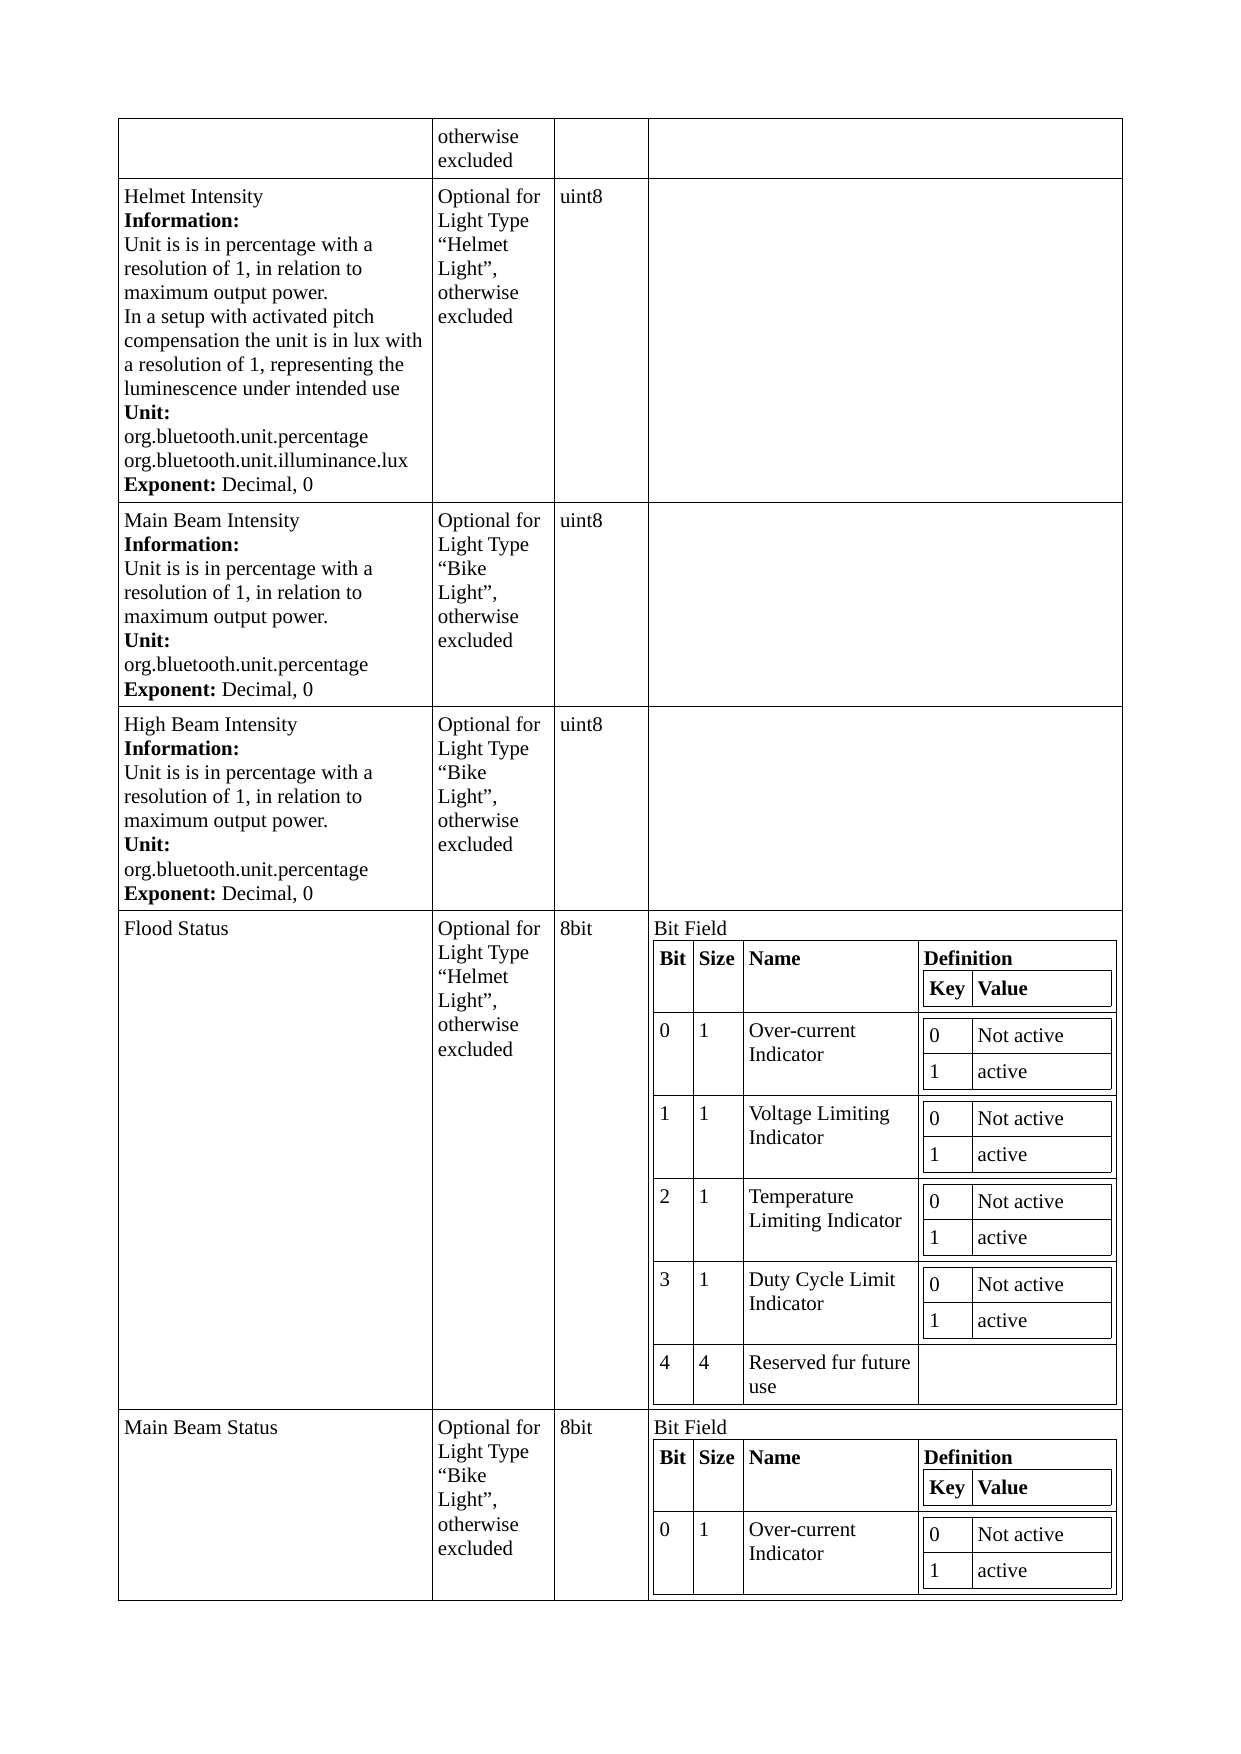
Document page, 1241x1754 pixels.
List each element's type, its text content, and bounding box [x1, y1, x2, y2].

table_header Size [694, 1440, 743, 1511]
table_header 0 [924, 1268, 972, 1302]
table_cell 1 [924, 1137, 972, 1172]
table_cell 1 [694, 1512, 743, 1594]
table_cell 1 [654, 1096, 693, 1178]
table_cell 1 [694, 1179, 743, 1261]
table_cell Optional for Light Type “Bike Light”, otherwise excluded [433, 503, 554, 706]
table_cell [919, 1512, 1116, 1594]
table_cell 1 [924, 1553, 972, 1588]
table_header Name [744, 941, 918, 1012]
table_cell 4 [654, 1345, 693, 1403]
table_cell Reserved fur future use [744, 1345, 918, 1403]
table_cell Bit Field [649, 1410, 1122, 1599]
table_cell active [973, 1054, 1111, 1089]
table_header Key [924, 971, 972, 1006]
table_header Not active [973, 1268, 1111, 1302]
table_header Bit [654, 1440, 693, 1511]
table_cell Optional for Light Type “Helmet Light”, otherwise excluded [433, 911, 554, 1409]
table_cell Main Beam Intensity Information: Unit is is in percentage with a resolution of 1, in relation to maximum output power. Unit: org.bluetooth.unit.percentage Exponent: Decimal, 0 [119, 503, 432, 706]
table_header 0 [924, 1518, 972, 1552]
table_cell 8bit [555, 1410, 648, 1599]
table_cell 1 [694, 1013, 743, 1095]
table_header 0 [924, 1185, 972, 1219]
table_cell Optional for Light Type “Helmet Light”, otherwise excluded [433, 179, 554, 502]
table_cell [649, 707, 1122, 910]
table_cell Voltage Limiting Indicator [744, 1096, 918, 1178]
table_cell Helmet Intensity Information: Unit is is in percentage with a resolution of 1, in relation to maximum output power. In a setup with activated pitch compensation the unit is in lux with a resolution of 1, representing the luminescence under intended use Unit: org.bluetooth.unit.percentage org.bluetooth.unit.illuminance.lux Exponent: Decimal, 0 [119, 179, 432, 502]
table_header Not active [973, 1019, 1111, 1053]
table_cell Over-current Indicator [744, 1512, 918, 1594]
table_cell 1 [694, 1096, 743, 1178]
table_cell [649, 503, 1122, 706]
table_header Not active [973, 1518, 1111, 1552]
table_cell uint8 [555, 179, 648, 502]
table_cell otherwise excluded [433, 119, 554, 178]
table_cell Optional for Light Type “Bike Light”, otherwise excluded [433, 1410, 554, 1599]
table_cell Temperature Limiting Indicator [744, 1179, 918, 1261]
table_cell [919, 1013, 1116, 1095]
table_cell Flood Status [119, 911, 432, 1409]
table_cell [919, 1179, 1116, 1261]
table_cell 0 [654, 1013, 693, 1095]
table_cell 3 [654, 1262, 693, 1344]
table_header Key [924, 1470, 972, 1505]
table_cell 2 [654, 1179, 693, 1261]
table_header Definition [919, 941, 1116, 1012]
table_header Size [694, 941, 743, 1012]
table_cell 8bit [555, 911, 648, 1409]
table_header Value [973, 971, 1111, 1006]
table_cell [649, 119, 1122, 178]
table_cell Main Beam Status [119, 1410, 432, 1599]
table_header Value [973, 1470, 1111, 1505]
table_cell 1 [924, 1303, 972, 1338]
table_header 0 [924, 1102, 972, 1136]
table_header Bit [654, 941, 693, 1012]
table_cell Optional for Light Type “Bike Light”, otherwise excluded [433, 707, 554, 910]
table_cell [919, 1262, 1116, 1344]
table_cell 0 [654, 1512, 693, 1594]
table_cell [555, 119, 648, 178]
table_cell [119, 119, 432, 178]
table_cell [649, 179, 1122, 502]
table_cell 1 [924, 1220, 972, 1255]
table_cell 1 [924, 1054, 972, 1089]
table_header Not active [973, 1185, 1111, 1219]
table_cell active [973, 1553, 1111, 1588]
table_cell active [973, 1137, 1111, 1172]
table_cell Over-current Indicator [744, 1013, 918, 1095]
table_header Name [744, 1440, 918, 1511]
table_header Definition [919, 1440, 1116, 1511]
table_cell Duty Cycle Limit Indicator [744, 1262, 918, 1344]
table_header Not active [973, 1102, 1111, 1136]
table_cell 1 [694, 1262, 743, 1344]
table_cell active [973, 1303, 1111, 1338]
table_cell uint8 [555, 707, 648, 910]
table_cell [919, 1096, 1116, 1178]
table_cell [919, 1345, 1116, 1403]
table_cell active [973, 1220, 1111, 1255]
table_cell 4 [694, 1345, 743, 1403]
table_cell uint8 [555, 503, 648, 706]
table_cell Bit Field [649, 911, 1122, 1409]
table_header 0 [924, 1019, 972, 1053]
table_cell High Beam Intensity Information: Unit is is in percentage with a resolution of 1, in relation to maximum output power. Unit: org.bluetooth.unit.percentage Exponent: Decimal, 0 [119, 707, 432, 910]
